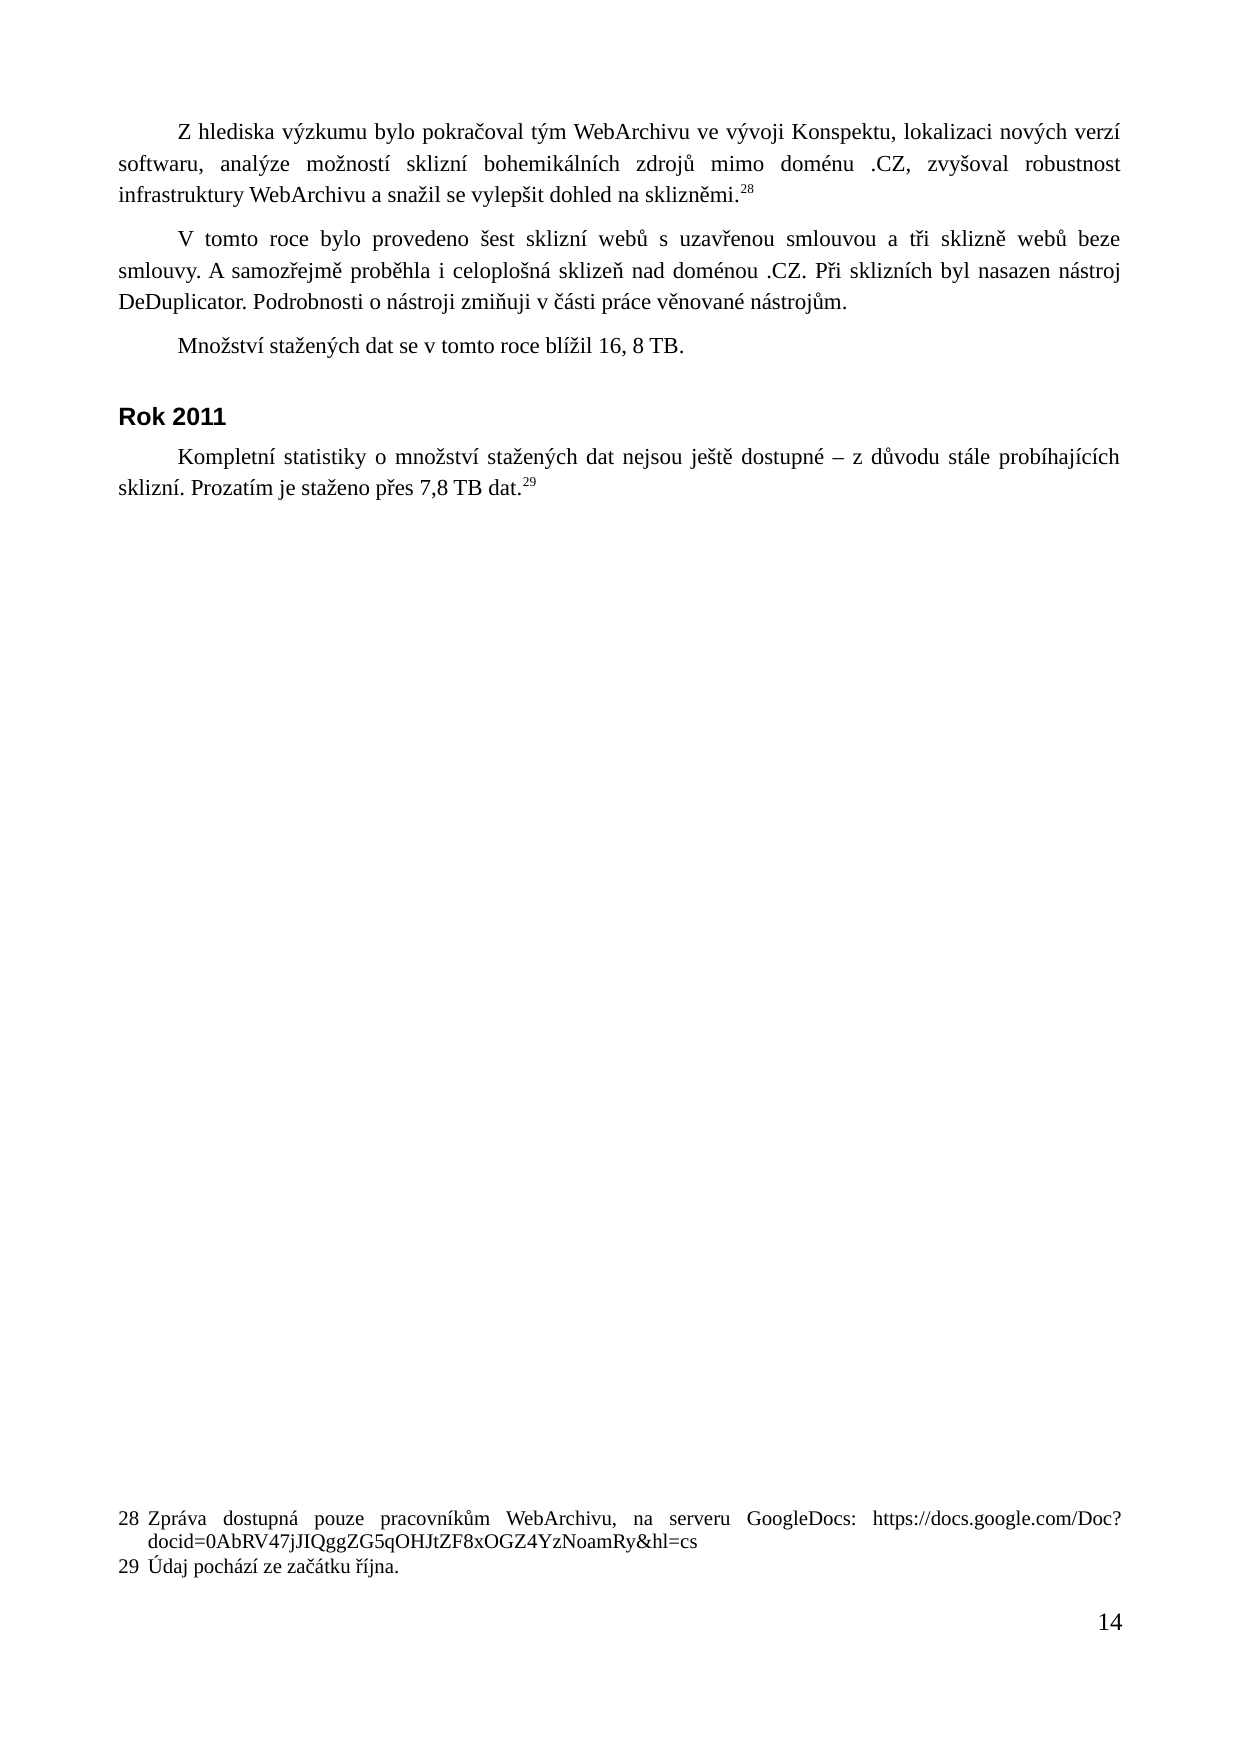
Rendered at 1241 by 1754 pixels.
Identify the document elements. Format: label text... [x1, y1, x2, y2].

text Údaj pochází ze začátku října. [118, 1553, 1122, 1578]
text Množství stažených dat se v tomto roce blížil 16, 8 TB. [118, 332, 1122, 359]
text Zpráva dostupná pouze pracovníkům WebArchivu, na serveru GoogleDocs: https://docs.google.com/Doc?docid=0AbRV47jJIQggZG5qOHJtZF8xOGZ4YzNoamRy&hl=cs [118, 1505, 1122, 1553]
text V tomto roce bylo provedeno šest sklizní webů s uzavřenou smlouvou a tři sklizně webů beze smlouvy. A samozřejmě proběhla i celoplošná sklizeň nad doménou .CZ. Při sklizních byl nasazen nástroj DeDuplicator. Podrobnosti o nástroji zmiňuji v části práce věnované nástrojům. [118, 225, 1122, 315]
subtitle Rok 2011 [118, 402, 1122, 430]
text Kompletní statistiky o množství stažených dat nejsou ještě dostupné – z důvodu stále probíhajících sklizní. Prozatím je staženo přes 7,8 TB dat. [118, 443, 1122, 501]
text Z hlediska výzkumu bylo pokračoval tým WebArchivu ve vývoji Konspektu, lokalizaci nových verzí softwaru, analýze možností sklizní bohemikálních zdrojů mimo doménu .CZ, zvyšoval robustnost infrastruktury WebArchivu a snažil se vylepšit dohled na sklizněmi. [118, 118, 1122, 208]
